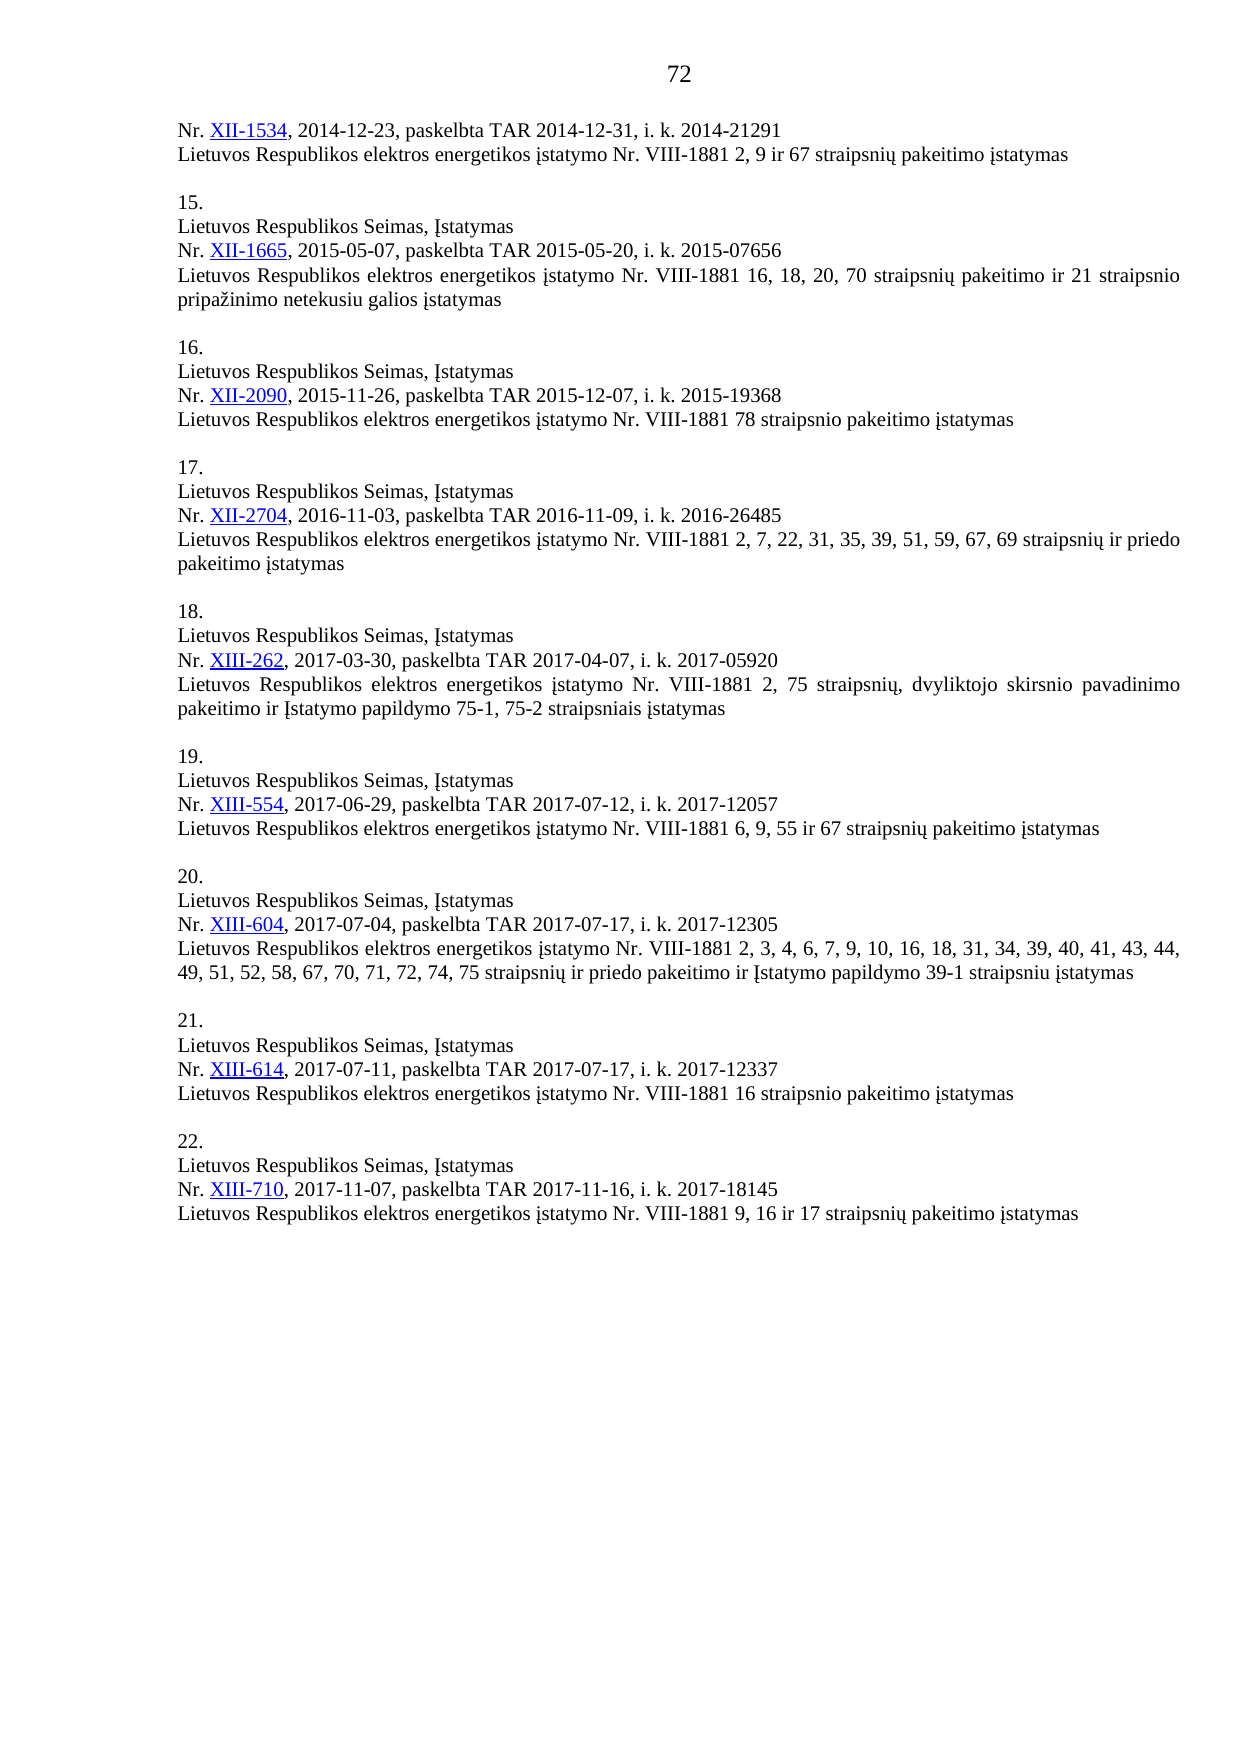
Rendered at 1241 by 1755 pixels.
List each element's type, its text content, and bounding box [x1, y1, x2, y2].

text Lietuvos Respublikos elektros energetikos įstatymo Nr. VIII-1881 2, 7, 22, 31, 35, 39, 51, 59, 67, 69 straipsnių ir priedo pakeitimo įstatymas [177, 527, 1181, 575]
text Nr. XII-2090, 2015-11-26, paskelbta TAR 2015-12-07, i. k. 2015-19368 [177, 383, 1181, 407]
text 21. [177, 1008, 1181, 1032]
text Nr. XIII-614, 2017-07-11, paskelbta TAR 2017-07-17, i. k. 2017-12337 [177, 1057, 1181, 1081]
text Lietuvos Respublikos elektros energetikos įstatymo Nr. VIII-1881 16, 18, 20, 70 straipsnių pakeitimo ir 21 straipsnio pripažinimo netekusiu galios įstatymas [177, 262, 1181, 311]
text Lietuvos Respublikos elektros energetikos įstatymo Nr. VIII-1881 16 straipsnio pakeitimo įstatymas [177, 1081, 1181, 1105]
text Lietuvos Respublikos Seimas, Įstatymas [177, 214, 1181, 238]
text 18. [177, 599, 1181, 623]
text 22. [177, 1129, 1181, 1153]
text 16. [177, 335, 1181, 359]
text 19. [177, 744, 1181, 768]
text Nr. XIII-710, 2017-11-07, paskelbta TAR 2017-11-16, i. k. 2017-18145 [177, 1177, 1181, 1201]
text Lietuvos Respublikos Seimas, Įstatymas [177, 359, 1181, 383]
text Nr. XII-2704, 2016-11-03, paskelbta TAR 2016-11-09, i. k. 2016-26485 [177, 503, 1181, 527]
text Lietuvos Respublikos Seimas, Įstatymas [177, 1032, 1181, 1057]
text Nr. XIII-262, 2017-03-30, paskelbta TAR 2017-04-07, i. k. 2017-05920 [177, 647, 1181, 672]
text Nr. XIII-604, 2017-07-04, paskelbta TAR 2017-07-17, i. k. 2017-12305 [177, 912, 1181, 936]
text Nr. XII-1534, 2014-12-23, paskelbta TAR 2014-12-31, i. k. 2014-21291 [177, 118, 1181, 142]
text Nr. XIII-554, 2017-06-29, paskelbta TAR 2017-07-12, i. k. 2017-12057 [177, 792, 1181, 816]
text Lietuvos Respublikos Seimas, Įstatymas [177, 479, 1181, 503]
text Lietuvos Respublikos elektros energetikos įstatymo Nr. VIII-1881 9, 16 ir 17 straipsnių pakeitimo įstatymas [177, 1201, 1181, 1225]
text Lietuvos Respublikos elektros energetikos įstatymo Nr. VIII-1881 2, 3, 4, 6, 7, 9, 10, 16, 18, 31, 34, 39, 40, 41, 43, 44, 49, 51, 52, 58, 67, 70, 71, 72, 74, 75 straipsnių ir priedo pakeitimo ir Įstatymo papildymo 39-1 straipsniu įstatymas [177, 936, 1181, 984]
text Lietuvos Respublikos Seimas, Įstatymas [177, 888, 1181, 912]
text Nr. XII-1665, 2015-05-07, paskelbta TAR 2015-05-20, i. k. 2015-07656 [177, 238, 1181, 262]
text Lietuvos Respublikos elektros energetikos įstatymo Nr. VIII-1881 2, 9 ir 67 straipsnių pakeitimo įstatymas [177, 142, 1181, 166]
text Lietuvos Respublikos elektros energetikos įstatymo Nr. VIII-1881 6, 9, 55 ir 67 straipsnių pakeitimo įstatymas [177, 816, 1181, 840]
text 20. [177, 864, 1181, 888]
text Lietuvos Respublikos elektros energetikos įstatymo Nr. VIII-1881 2, 75 straipsnių, dvyliktojo skirsnio pavadinimo pakeitimo ir Įstatymo papildymo 75-1, 75-2 straipsniais įstatymas [177, 672, 1181, 720]
text Lietuvos Respublikos Seimas, Įstatymas [177, 1153, 1181, 1177]
text Lietuvos Respublikos elektros energetikos įstatymo Nr. VIII-1881 78 straipsnio pakeitimo įstatymas [177, 407, 1181, 431]
text Lietuvos Respublikos Seimas, Įstatymas [177, 768, 1181, 792]
text Lietuvos Respublikos Seimas, Įstatymas [177, 623, 1181, 647]
text 17. [177, 455, 1181, 479]
text 15. [177, 190, 1181, 214]
